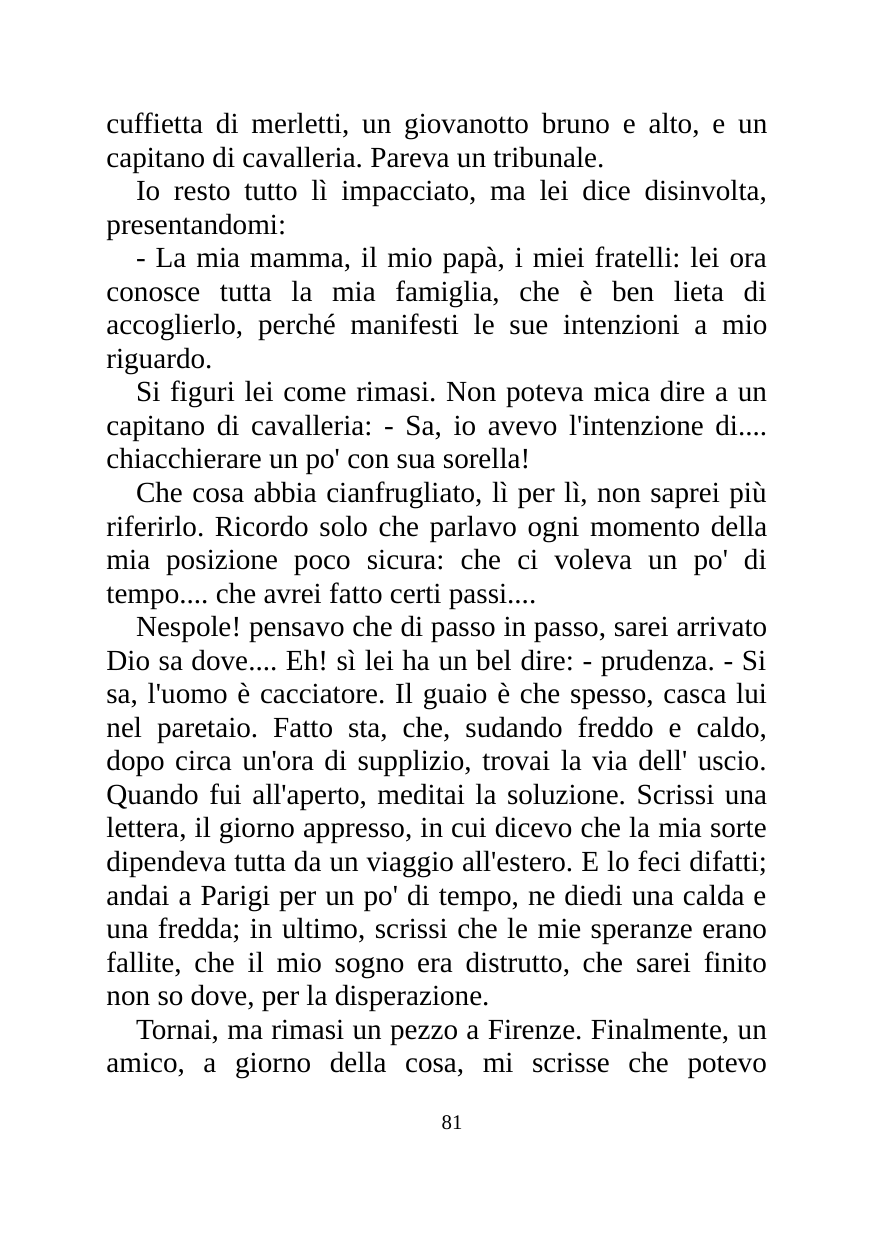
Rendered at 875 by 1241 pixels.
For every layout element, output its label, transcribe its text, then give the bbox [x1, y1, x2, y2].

text Io resto tutto lì impacciato, ma lei dice disinvolta, presentandomi: [106, 173, 768, 240]
text Nespole! pensavo che di passo in passo, sarei arrivato Dio sa dove.... Eh! sì lei ha un bel dire: - prudenza. - Si sa, l'uomo è cacciatore. Il guaio è che spesso, casca lui nel paretaio. Fatto sta, che, sudando freddo e caldo, dopo circa un'ora di supplizio, trovai la via dell' uscio. Quando fui all'aperto, meditai la soluzione. Scrissi una lettera, il giorno appresso, in cui dicevo che la mia sorte dipendeva tutta da un viaggio all'estero. E lo feci difatti; andai a Parigi per un po' di tempo, ne diedi una calda e una fredda; in ultimo, scrissi che le mie speranze erano fallite, che il mio sogno era distrutto, che sarei finito non so dove, per la disperazione. [106, 609, 768, 1012]
text cuffietta di merletti, un giovanotto bruno e alto, e un capitano di cavalleria. Pareva un tribunale. [106, 106, 768, 173]
text Tornai, ma rimasi un pezzo a Firenze. Finalmente, un amico, a giorno della cosa, mi scrisse che potevo [106, 1012, 768, 1079]
text - La mia mamma, il mio papà, i miei fratelli: lei ora conosce tutta la mia famiglia, che è ben lieta di accoglierlo, perché manifesti le sue intenzioni a mio riguardo. [106, 240, 768, 374]
text Si figuri lei come rimasi. Non poteva mica dire a un capitano di cavalleria: - Sa, io avevo l'intenzione di.... chiacchierare un po' con sua sorella! [106, 374, 768, 475]
text Che cosa abbia cianfrugliato, lì per lì, non saprei più riferirlo. Ricordo solo che parlavo ogni momento della mia posizione poco sicura: che ci voleva un po' di tempo.... che avrei fatto certi passi.... [106, 475, 768, 609]
